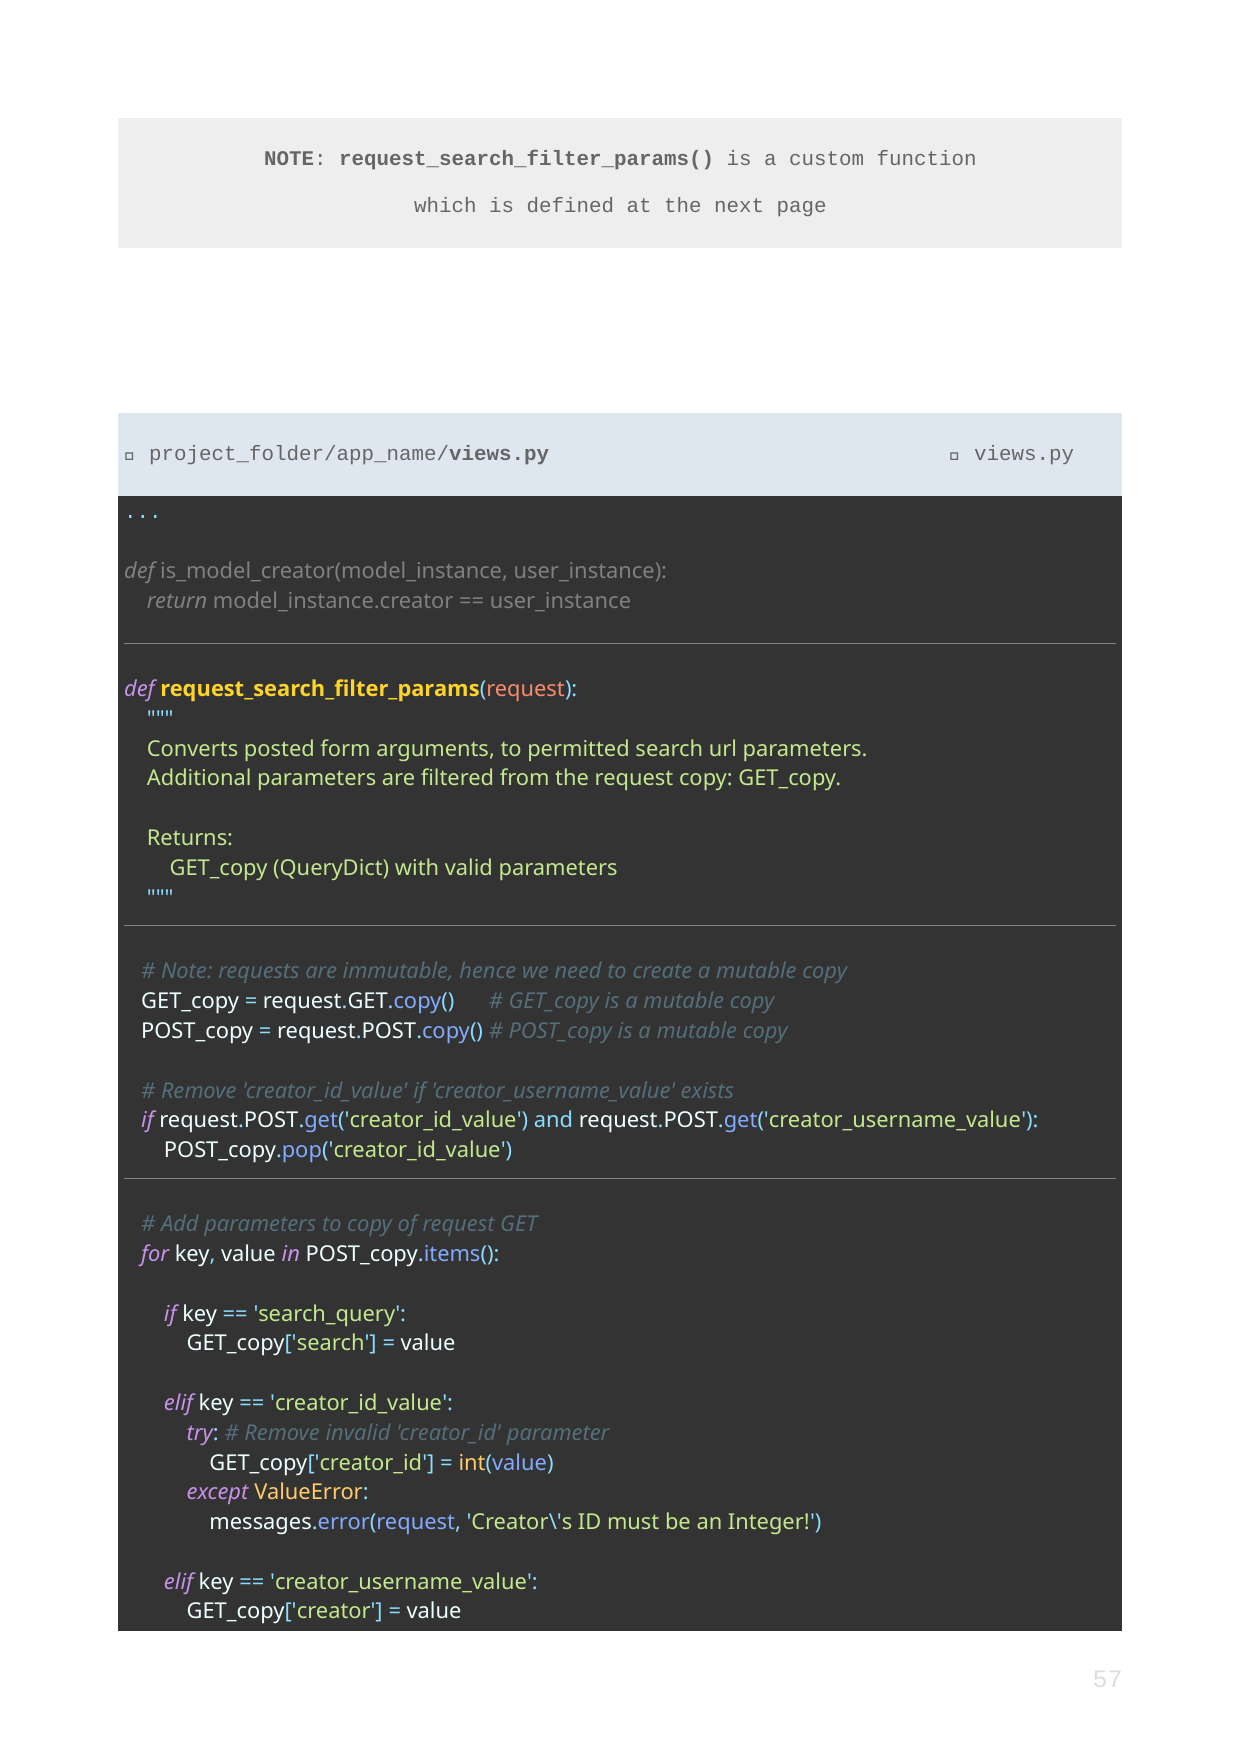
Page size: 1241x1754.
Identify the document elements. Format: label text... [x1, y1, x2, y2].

table_header 📝 project_folder/app_name/views.py 🐍 views.py [118, 413, 1122, 496]
table_cell ... def is_model_creator(model_instance, user_instance): return model_instance.creator == user_instance def request_search_filter_params(request): """ Converts posted form arguments, to permitted search url parameters. Additional parameters are filtered from the request copy: GET_copy. Returns: GET_copy (QueryDict) with valid parameters """ # Note: requests are immutable, hence we need to create a mutable copy GET_copy = request.GET.copy() # GET_copy is a mutable copy POST_copy = request.POST.copy() # POST_copy is a mutable copy # Remove 'creator_id_value' if 'creator_username_value' exists if request.POST.get('creator_id_value') and request.POST.get('creator_username_value'): POST_copy.pop('creator_id_value') # Add parameters to copy of request GET for key, value in POST_copy.items(): if key == 'search_query': GET_copy['search'] = value elif key == 'creator_id_value': try: # Remove invalid 'creator_id' parameter GET_copy['creator_id'] = int(value) except ValueError: messages.error(request, 'Creator\'s ID must be an Integer!') elif key == 'creator_username_value': GET_copy['creator'] = value [118, 496, 1122, 1631]
table_cell NOTE: request_search_filter_params() is a custom function which is defined at the next page [118, 118, 1122, 248]
